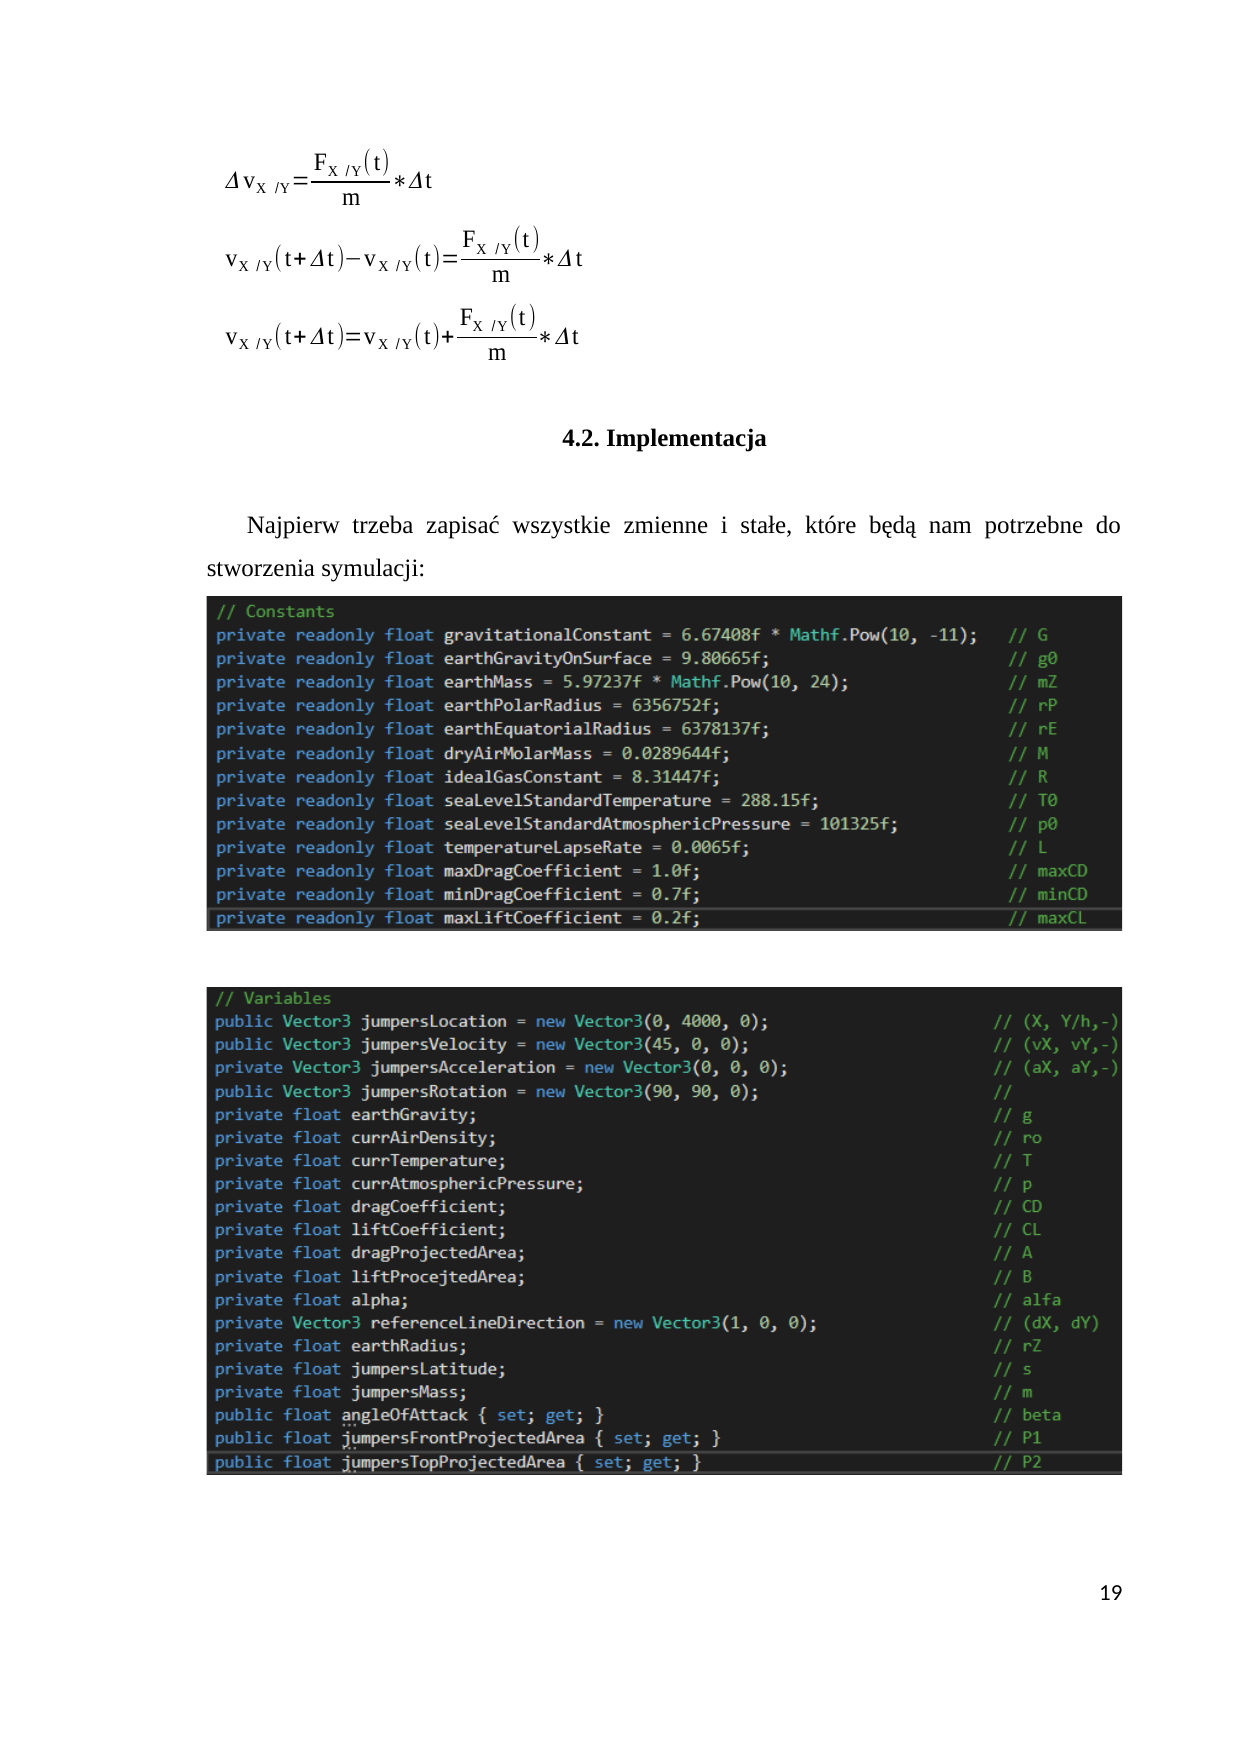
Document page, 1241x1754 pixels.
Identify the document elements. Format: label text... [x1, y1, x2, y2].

picture [206, 596, 1123, 931]
picture [206, 987, 1123, 1475]
text Najpierw trzeba zapisać wszystkie zmienne i stałe, które będą nam potrzebne do stworzenia symulacji: [207, 510, 1122, 582]
text 4.2. Implementacja [207, 423, 1122, 452]
